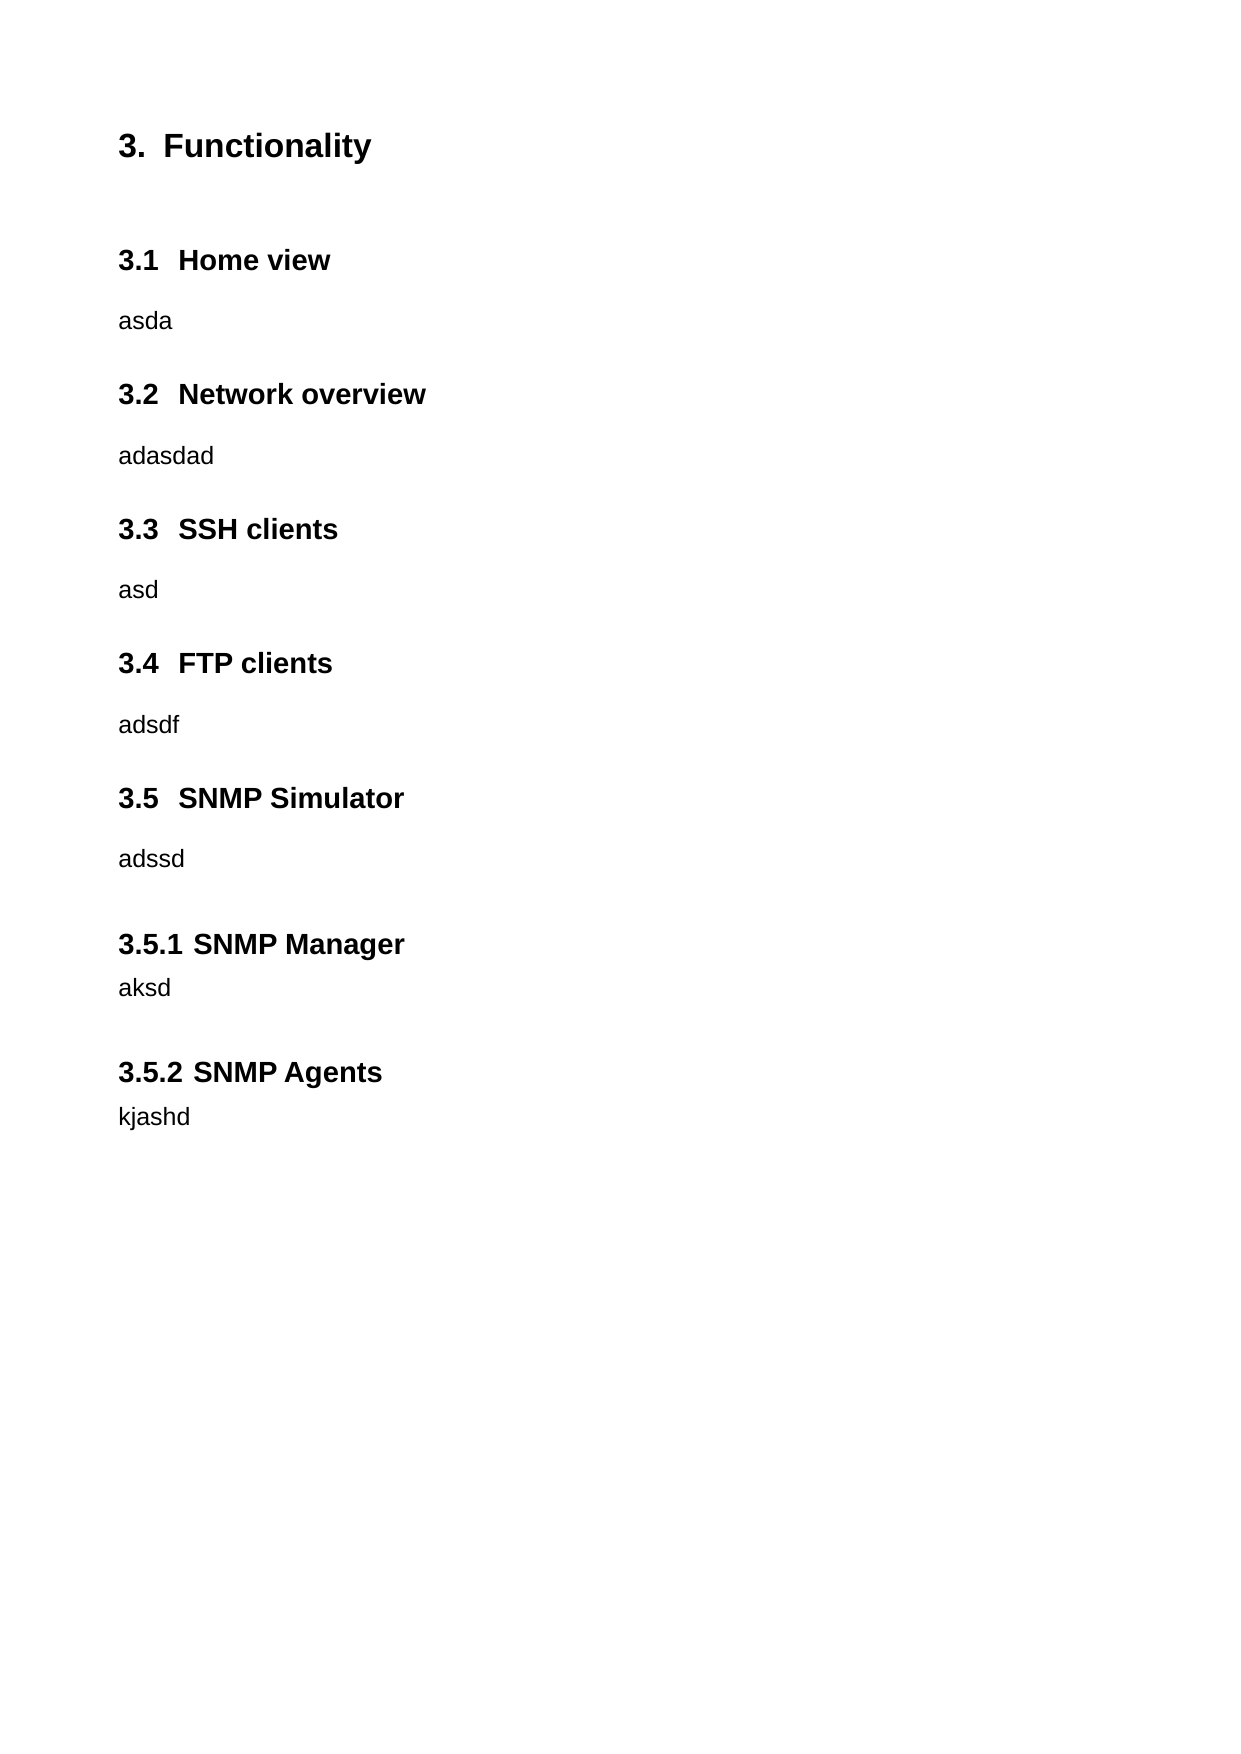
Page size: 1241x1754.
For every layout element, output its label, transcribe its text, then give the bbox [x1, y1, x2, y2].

subtitle SNMP Manager [118, 927, 1122, 961]
text kjashd [118, 1102, 1122, 1130]
subtitle Functionality [118, 126, 1122, 164]
text asd [118, 575, 1122, 604]
subtitle SSH clients [118, 512, 1122, 545]
subtitle Network overview [118, 377, 1122, 411]
text adasdad [118, 441, 1122, 469]
subtitle SNMP Simulator [118, 781, 1122, 814]
subtitle Home view [118, 243, 1122, 276]
text adsdf [118, 710, 1122, 739]
text adssd [118, 844, 1122, 873]
subtitle FTP clients [118, 646, 1122, 680]
text aksd [118, 973, 1122, 1002]
subtitle SNMP Agents [118, 1056, 1122, 1089]
text asda [118, 306, 1122, 335]
